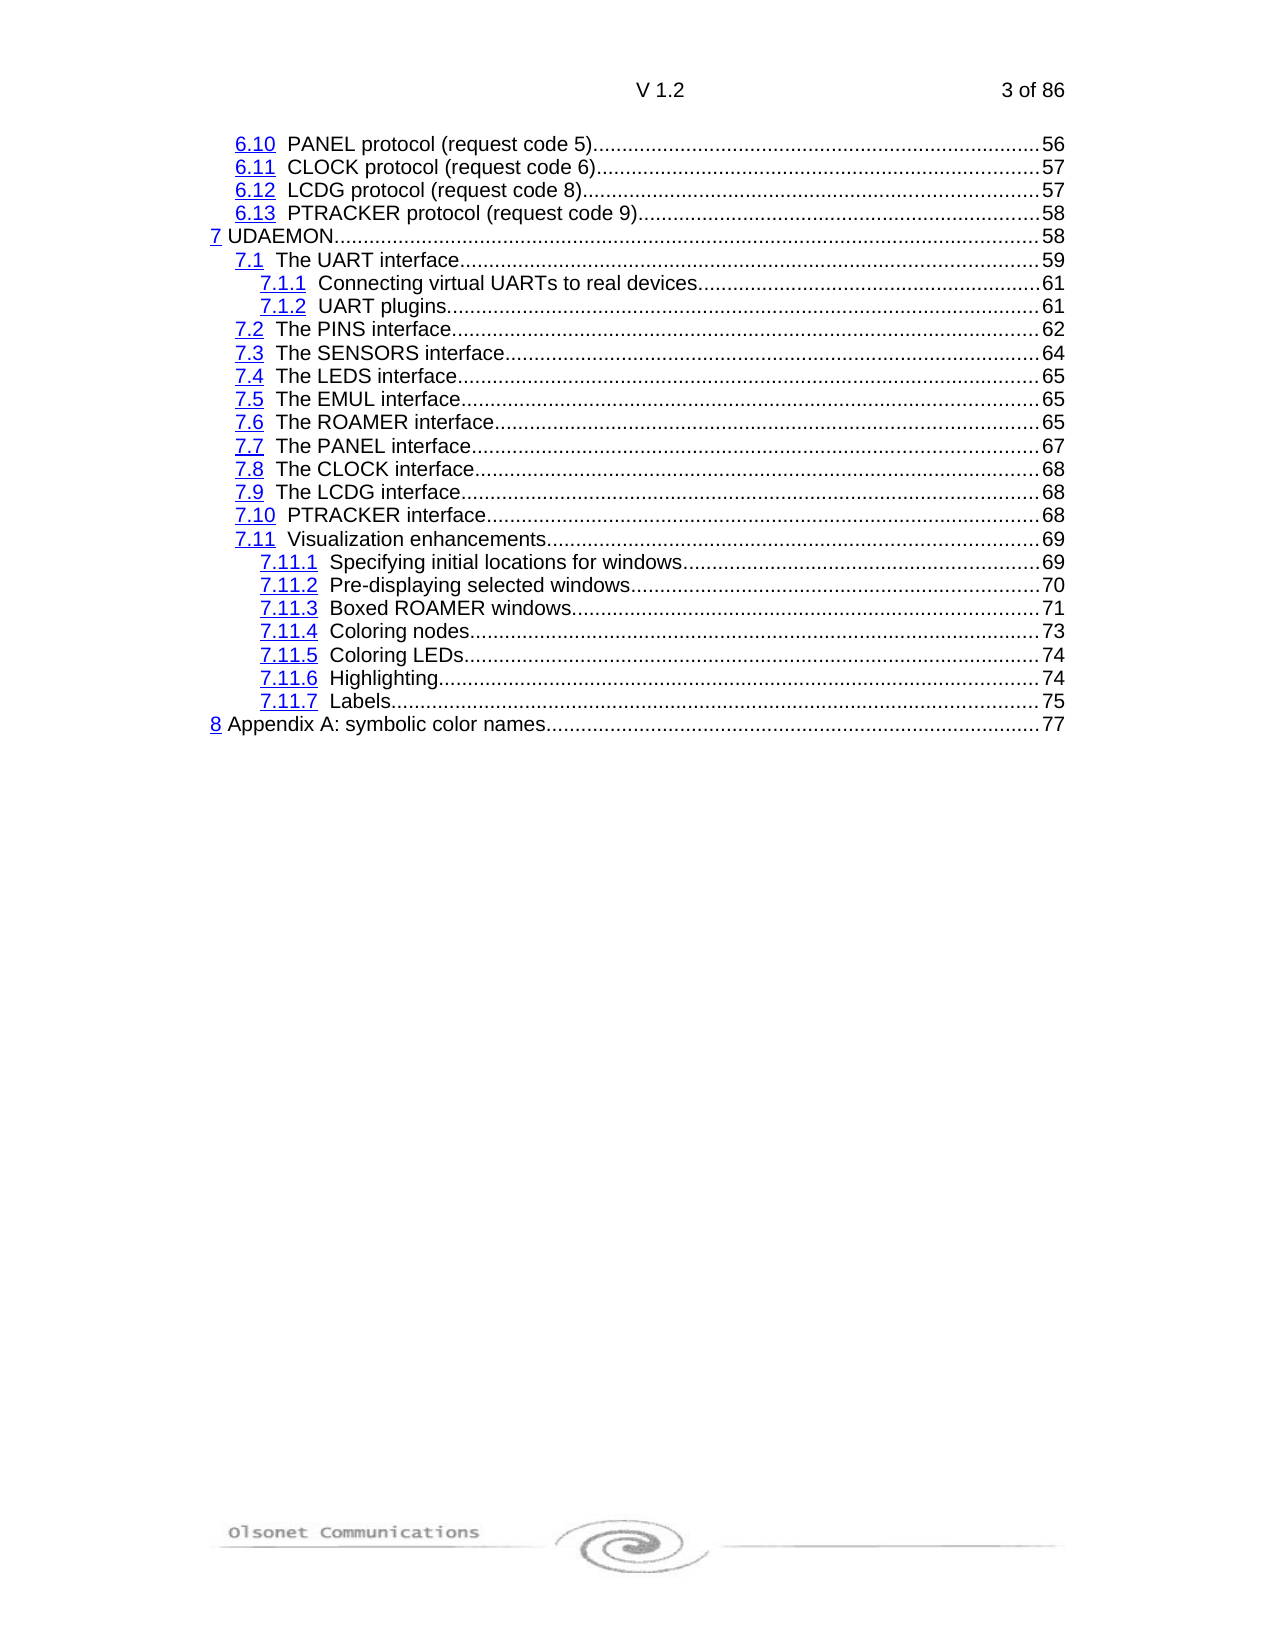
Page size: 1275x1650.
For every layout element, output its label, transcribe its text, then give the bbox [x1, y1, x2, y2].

text 7.4 The LEDS interface 65 [235, 364, 1065, 388]
text 7 UDAEMON 58 [210, 225, 1065, 248]
text 7.11.4 Coloring nodes 73 [260, 620, 1065, 643]
text 7.1 The UART interface 59 [235, 248, 1065, 272]
text 6.10 PANEL protocol (request code 5) 56 [235, 132, 1065, 155]
text 7.6 The ROAMER interface 65 [235, 411, 1065, 434]
text 7.11.7 Labels 75 [260, 690, 1065, 713]
text 6.13 PTRACKER protocol (request code 9) 58 [235, 202, 1065, 225]
text 7.11.6 Highlighting 74 [260, 666, 1065, 690]
text 7.5 The EMUL interface 65 [235, 388, 1065, 411]
text 7.11.3 Boxed ROAMER windows 71 [260, 597, 1065, 620]
text 7.9 The LCDG interface 68 [235, 481, 1065, 504]
text 7.11.5 Coloring LEDs 74 [260, 643, 1065, 666]
text 7.3 The SENSORS interface 64 [235, 341, 1065, 364]
text 7.11 Visualization enhancements 69 [235, 527, 1065, 550]
picture [210, 1504, 1065, 1596]
text 7.1.2 UART plugins 61 [260, 295, 1065, 318]
text 7.7 The PANEL interface 67 [235, 434, 1065, 457]
text 8 Appendix A: symbolic color names 77 [210, 713, 1065, 736]
text 7.1.1 Connecting virtual UARTs to real devices 61 [260, 272, 1065, 295]
text 7.8 The CLOCK interface 68 [235, 457, 1065, 481]
text 6.12 LCDG protocol (request code 8) 57 [235, 179, 1065, 202]
text 6.11 CLOCK protocol (request code 6) 57 [235, 155, 1065, 179]
text 7.11.1 Specifying initial locations for windows 69 [260, 550, 1065, 573]
text 7.10 PTRACKER interface 68 [235, 504, 1065, 527]
text 7.2 The PINS interface 62 [235, 318, 1065, 341]
text 7.11.2 Pre-displaying selected windows 70 [260, 573, 1065, 597]
